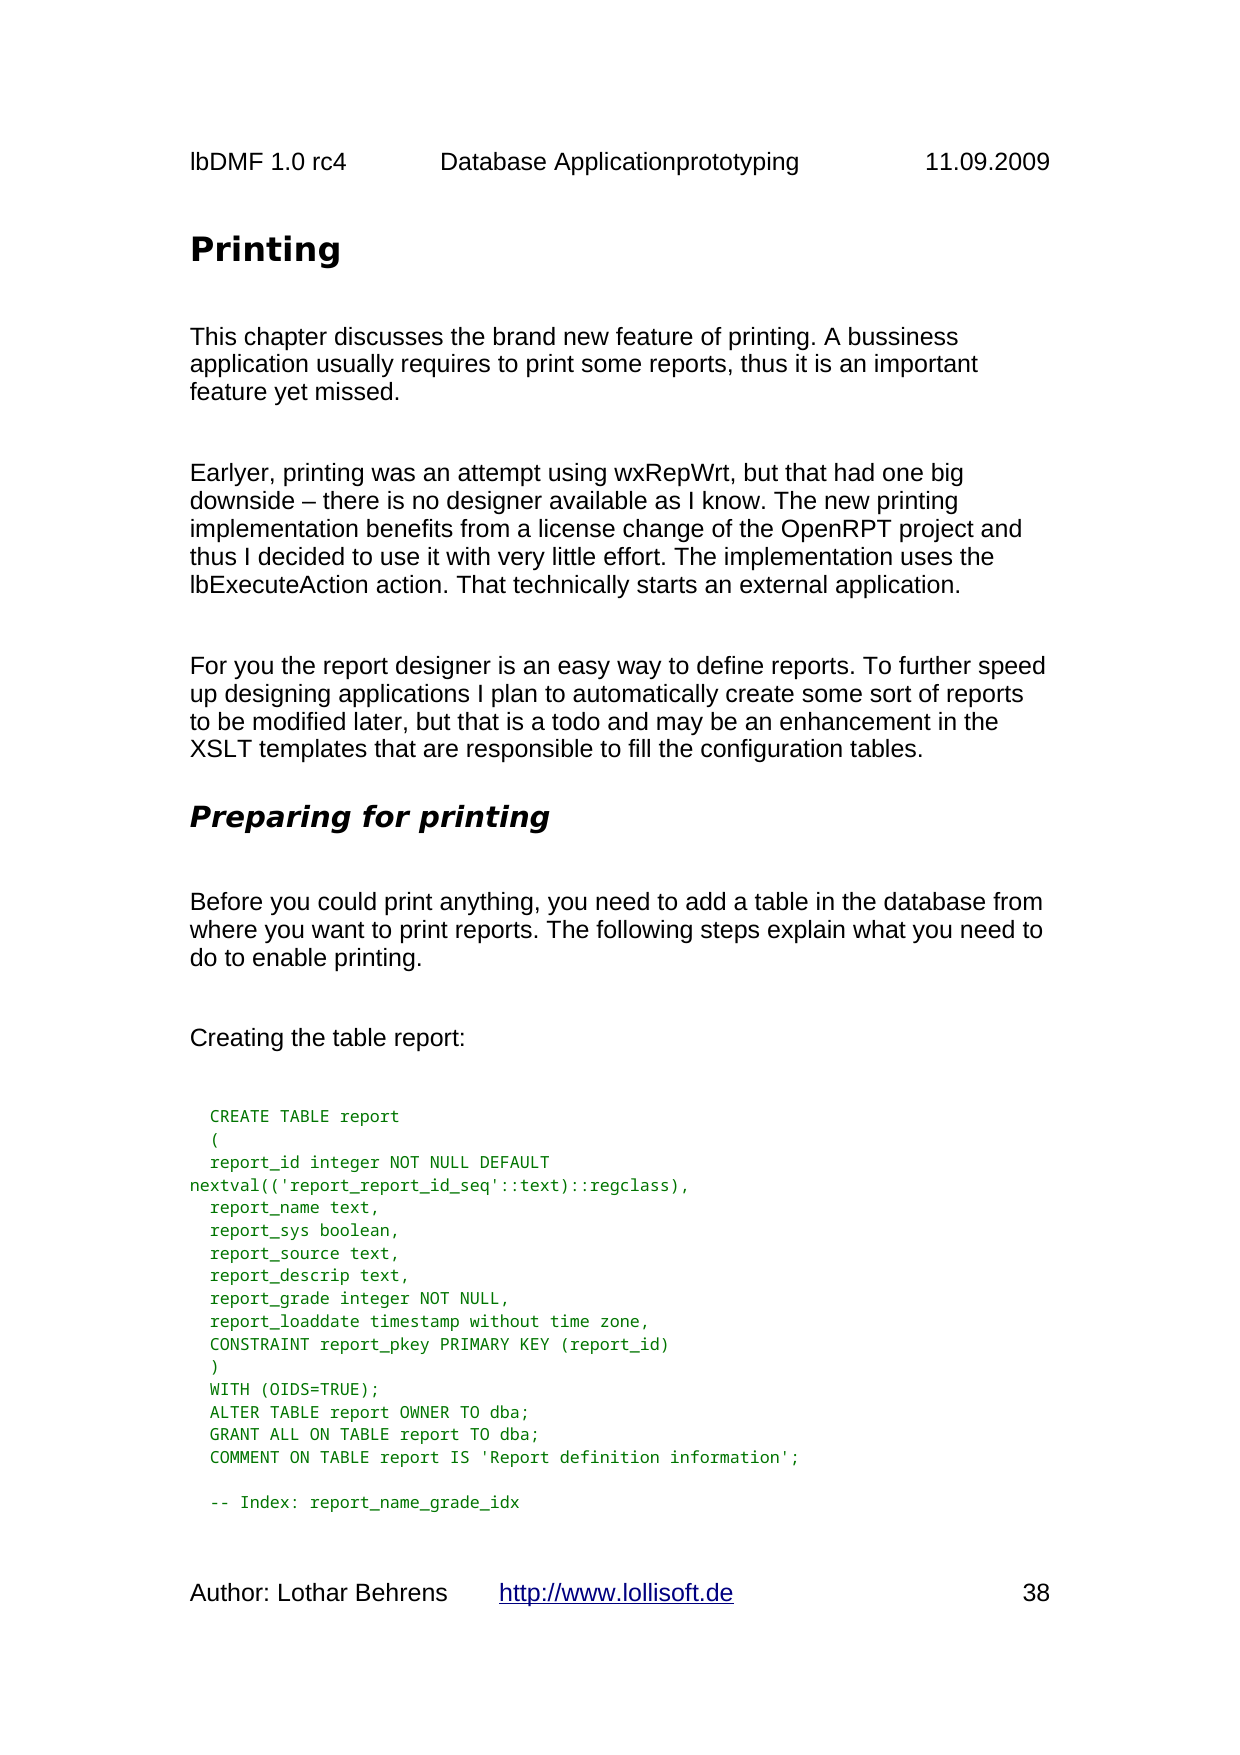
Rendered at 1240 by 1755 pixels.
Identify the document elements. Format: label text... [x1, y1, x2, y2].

text Before you could print anything, you need to add a table in the database from where you want to print reports. The following steps explain what you need to do to enable printing. [189, 887, 1050, 971]
text ALTER TABLE report OWNER TO dba; [189, 1400, 1050, 1423]
text report_name text, [189, 1196, 1050, 1218]
text CREATE TABLE report [189, 1105, 1050, 1128]
text -- Index: report_name_grade_idx [189, 1491, 1050, 1514]
text GRANT ALL ON TABLE report TO dba; [189, 1423, 1050, 1446]
subtitle Printing [189, 230, 1050, 269]
text COMMENT ON TABLE report IS 'Report definition information'; [189, 1446, 1050, 1468]
text ( [189, 1128, 1050, 1150]
text WITH (OIDS=TRUE); [189, 1377, 1050, 1400]
text report_grade integer NOT NULL, [189, 1287, 1050, 1309]
text For you the report designer is an easy way to define reports. To further speed up designing applications I plan to automatically create some sort of reports to be modified later, but that is a todo and may be an enhancement in the XSLT templates that are responsible to fill the configuration tables. [189, 651, 1050, 763]
text CONSTRAINT report_pkey PRIMARY KEY (report_id) [189, 1332, 1050, 1355]
text report_loaddate timestamp without time zone, [189, 1309, 1050, 1332]
text Earlyer, printing was an attempt using wxRepWrt, but that had one big downside – there is no designer available as I know. The new printing implementation benefits from a license change of the OpenRPT project and thus I decided to use it with very little effort. The implementation uses the lbExecuteAction action. That technically starts an external application. [189, 459, 1050, 598]
text report_id integer NOT NULL DEFAULT nextval(('report_report_id_seq'::text)::regclass), [189, 1150, 1050, 1196]
subtitle Preparing for printing [189, 801, 1050, 834]
text report_descrip text, [189, 1264, 1050, 1287]
text Creating the table report: [189, 1024, 1050, 1052]
text report_source text, [189, 1241, 1050, 1264]
text This chapter discusses the brand new feature of printing. A bussiness application usually requires to print some reports, thus it is an important feature yet missed. [189, 322, 1050, 406]
text report_sys boolean, [189, 1218, 1050, 1241]
text ) [189, 1355, 1050, 1377]
